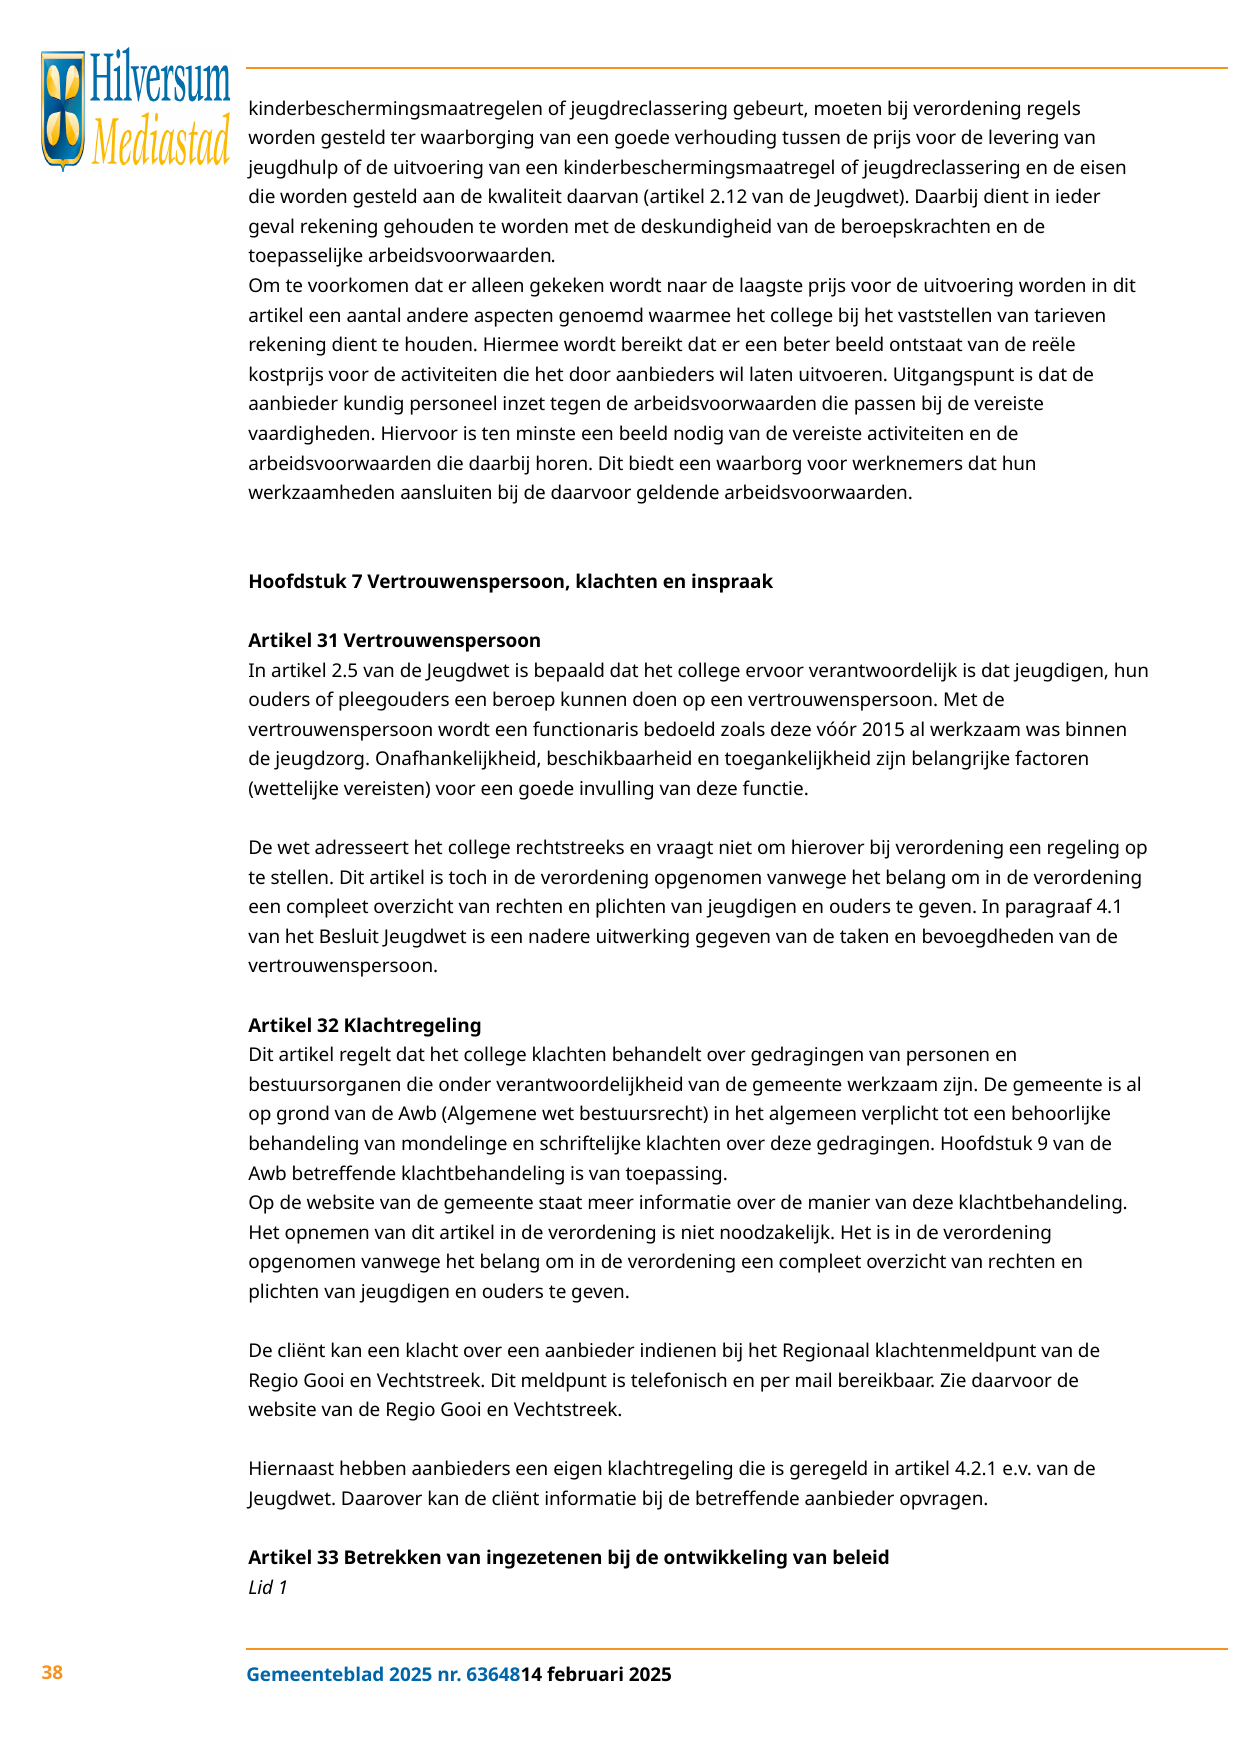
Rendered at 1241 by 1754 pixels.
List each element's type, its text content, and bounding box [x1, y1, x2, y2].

text Hiernaast hebben aanbieders een eigen klachtregeling die is geregeld in artikel 4.2.1 e.v. van de Jeugdwet. Daarover kan de cliënt informatie bij de betreffende aanbieder opvragen. [248, 1456, 1152, 1511]
text De wet adresseert het college rechtstreeks en vraagt niet om hierover bij verordening een regeling op te stellen. Dit artikel is toch in de verordening opgenomen vanwege het belang om in de verordening een compleet overzicht van rechten en plichten van jeugdigen en ouders te geven. In paragraaf 4.1 van het Besluit Jeugdwet is een nadere uitwerking gegeven van de taken en bevoegdheden van de vertrouwenspersoon. [248, 834, 1152, 978]
text Om te voorkomen dat er alleen gekeken wordt naar de laagste prijs voor de uitvoering worden in dit artikel een aantal andere aspecten genoemd waarmee het college bij het vaststellen van tarieven rekening dient te houden. Hiermee wordt bereikt dat er een beter beeld ontstaat van de reële kostprijs voor de activiteiten die het door aanbieders wil laten uitvoeren. Uitgangspunt is dat de aanbieder kundig personeel inzet tegen de arbeidsvoorwaarden die passen bij de vereiste vaardigheden. Hiervoor is ten minste een beeld nodig van de vereiste activiteiten en de arbeidsvoorwaarden die daarbij horen. Dit biedt een waarborg voor werknemers dat hun werkzaamheden aansluiten bij de daarvoor geldende arbeidsvoorwaarden. [248, 272, 1152, 505]
text Hoofdstuk 7 Vertrouwenspersoon, klachten en inspraak [248, 568, 1152, 594]
text Op de website van de gemeente staat meer informatie over de manier van deze klachtbehandeling. Het opnemen van dit artikel in de verordening is niet noodzakelijk. Het is in de verordening opgenomen vanwege het belang om in de verordening een compleet overzicht van rechten en plichten van jeugdigen en ouders te geven. [248, 1189, 1152, 1304]
text Dit artikel regelt dat het college klachten behandelt over gedragingen van personen en bestuursorganen die onder verantwoordelijkheid van de gemeente werkzaam zijn. De gemeente is al op grond van de Awb (Algemene wet bestuursrecht) in het algemeen verplicht tot een behoorlijke behandeling van mondelinge en schriftelijke klachten over deze gedragingen. Hoofdstuk 9 van de Awb betreffende klachtbehandeling is van toepassing. [248, 1041, 1152, 1186]
text kinderbeschermingsmaatregelen of jeugdreclassering gebeurt, moeten bij verordening regels worden gesteld ter waarborging van een goede verhouding tussen de prijs voor de levering van jeugdhulp of de uitvoering van een kinderbeschermingsmaatregel of jeugdreclassering en de eisen die worden gesteld aan de kwaliteit daarvan (artikel 2.12 van de Jeugdwet). Daarbij dient in ieder geval rekening gehouden te worden met de deskundigheid van de beroepskrachten en de toepasselijke arbeidsvoorwaarden. [248, 95, 1152, 268]
text Artikel 31 Vertrouwenspersoon [248, 627, 1152, 653]
text Lid 1 [248, 1574, 1152, 1600]
text De cliënt kan een klacht over een aanbieder indienen bij het Regionaal klachtenmeldpunt van de Regio Gooi en Vechtstreek. Dit meldpunt is telefonisch en per mail bereikbaar. Zie daarvoor de website van de Regio Gooi en Vechtstreek. [248, 1337, 1152, 1422]
text Artikel 32 Klachtregeling [248, 1012, 1152, 1038]
picture [41, 47, 231, 172]
text Artikel 33 Betrekken van ingezetenen bij de ontwikkeling van beleid [248, 1544, 1152, 1570]
text In artikel 2.5 van de Jeugdwet is bepaald dat het college ervoor verantwoordelijk is dat jeugdigen, hun ouders of pleegouders een beroep kunnen doen op een vertrouwenspersoon. Met de vertrouwenspersoon wordt een functionaris bedoeld zoals deze vóór 2015 al werkzaam was binnen de jeugdzorg. Onafhankelijkheid, beschikbaarheid en toegankelijkheid zijn belangrijke factoren (wettelijke vereisten) voor een goede invulling van deze functie. [248, 657, 1152, 801]
